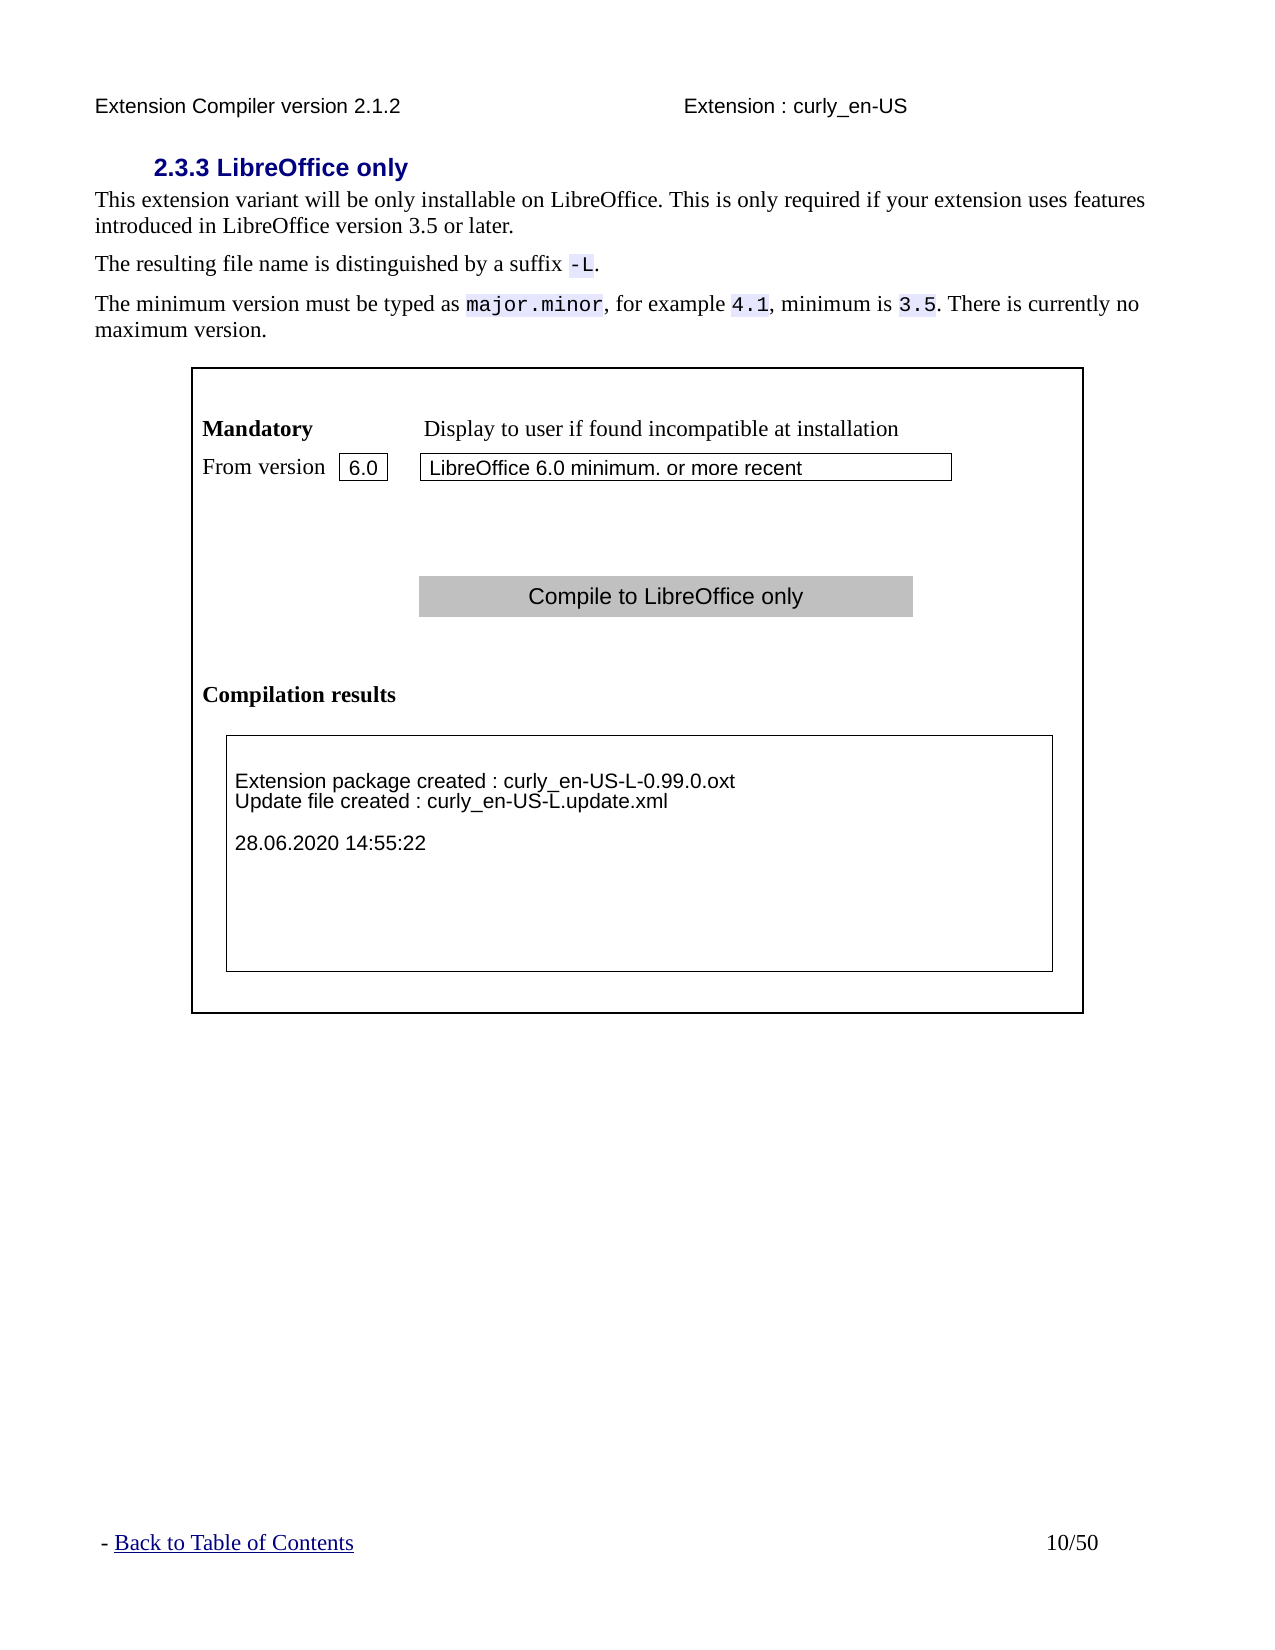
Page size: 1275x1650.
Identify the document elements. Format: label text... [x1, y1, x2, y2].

text The resulting file name is distinguished by a suffix -L. [94, 251, 1181, 278]
text Compilation results [202, 682, 1073, 708]
subtitle LibreOffice only [153, 153, 1181, 181]
text [388, 454, 420, 480]
text This extension variant will be only installable on LibreOffice. This is only required if your extension uses features introduced in LibreOffice version 3.5 or later. [94, 187, 1181, 238]
text Mandatory Display to user if found incompatible at installation [202, 416, 1073, 442]
text [952, 454, 1073, 480]
text From version [202, 454, 339, 480]
text The minimum version must be typed as major.minor, for example 4.1, minimum is 3.5. There is currently no maximum version. [94, 290, 1181, 343]
